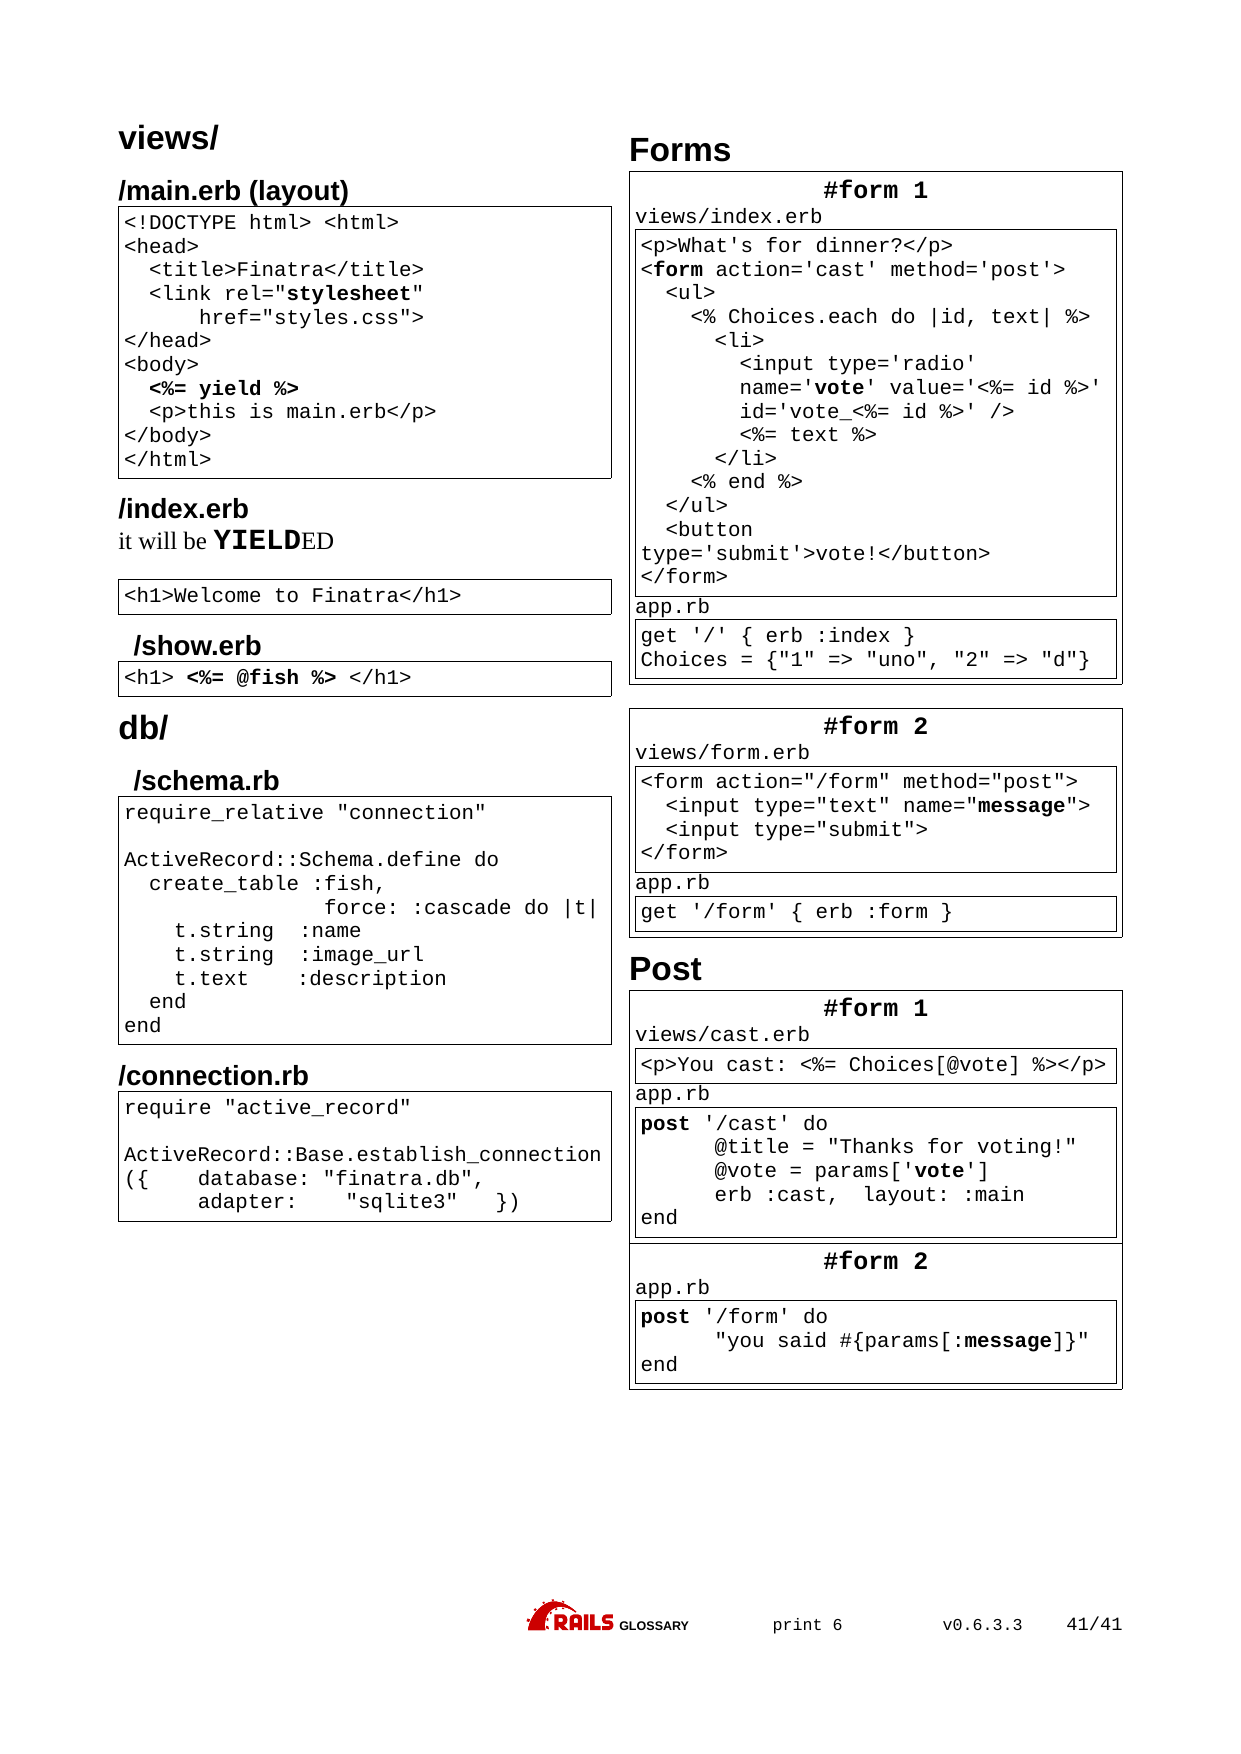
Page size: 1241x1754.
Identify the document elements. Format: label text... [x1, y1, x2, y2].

subtitle Forms [629, 130, 1122, 168]
table_header <h1>Welcome to Finatra</h1> [119, 580, 611, 614]
table_header <form action="/form" method="post"> <input type="text" name="message"> <input type="submit"> </form> [636, 767, 1116, 872]
table_header #form 2 views/form.erb app.rb [630, 709, 1122, 937]
subtitle /main.erb (layout) [118, 174, 611, 206]
table_header require "active_record" ActiveRecord::Base.establish_connection({ database: "finatra.db", adapter: "sqlite3" }) [119, 1092, 611, 1221]
table_header <p>What's for dinner?</p> <form action='cast' method='post'> <ul> <% Choices.each do |id, text| %> <li> <input type='radio' name='vote' value='<%= id %>' id='vote_<%= id %>' /> <%= text %> </li> <% end %> </ul> <button type='submit'>vote!</button> </form> [636, 230, 1116, 596]
text it will be YIELDED [118, 525, 611, 558]
table_header <p>You cast: <%= Choices[@vote] %></p> [636, 1049, 1116, 1083]
table_header post '/form' do "you said #{params[:message]}" end [636, 1301, 1116, 1383]
table_header <h1> <%= @fish %> </h1> [119, 662, 611, 696]
table_header <!DOCTYPE html> <html> <head> <title>Finatra</title> <link rel="stylesheet" href="styles.css"> </head> <body> <%= yield %> <p>this is main.erb</p> </body> </html> [119, 207, 611, 478]
subtitle db/ [118, 708, 611, 747]
subtitle views/ [118, 118, 611, 157]
subtitle /show.erb [118, 629, 611, 661]
subtitle /schema.rb [118, 764, 611, 796]
table_header get '/' { erb :index } Choices = {"1" => "uno", "2" => "d"} [636, 620, 1116, 678]
subtitle /index.erb [118, 493, 611, 525]
subtitle Post [629, 948, 1122, 987]
subtitle /connection.rb [118, 1059, 611, 1091]
table_header #form 1 views/index.erb app.rb [630, 172, 1122, 684]
table_header require_relative "connection" ActiveRecord::Schema.define do create_table :fish, force: :cascade do |t| t.string :name t.string :image_url t.text :description end end [119, 797, 611, 1044]
table_header get '/form' { erb :form } [636, 897, 1116, 931]
table_cell #form 2 app.rb [630, 1244, 1122, 1389]
table_header post '/cast' do @title = "Thanks for voting!" @vote = params['vote'] erb :cast, layout: :main end [636, 1108, 1116, 1237]
table_header #form 1 views/cast.erb app.rb [630, 991, 1122, 1243]
